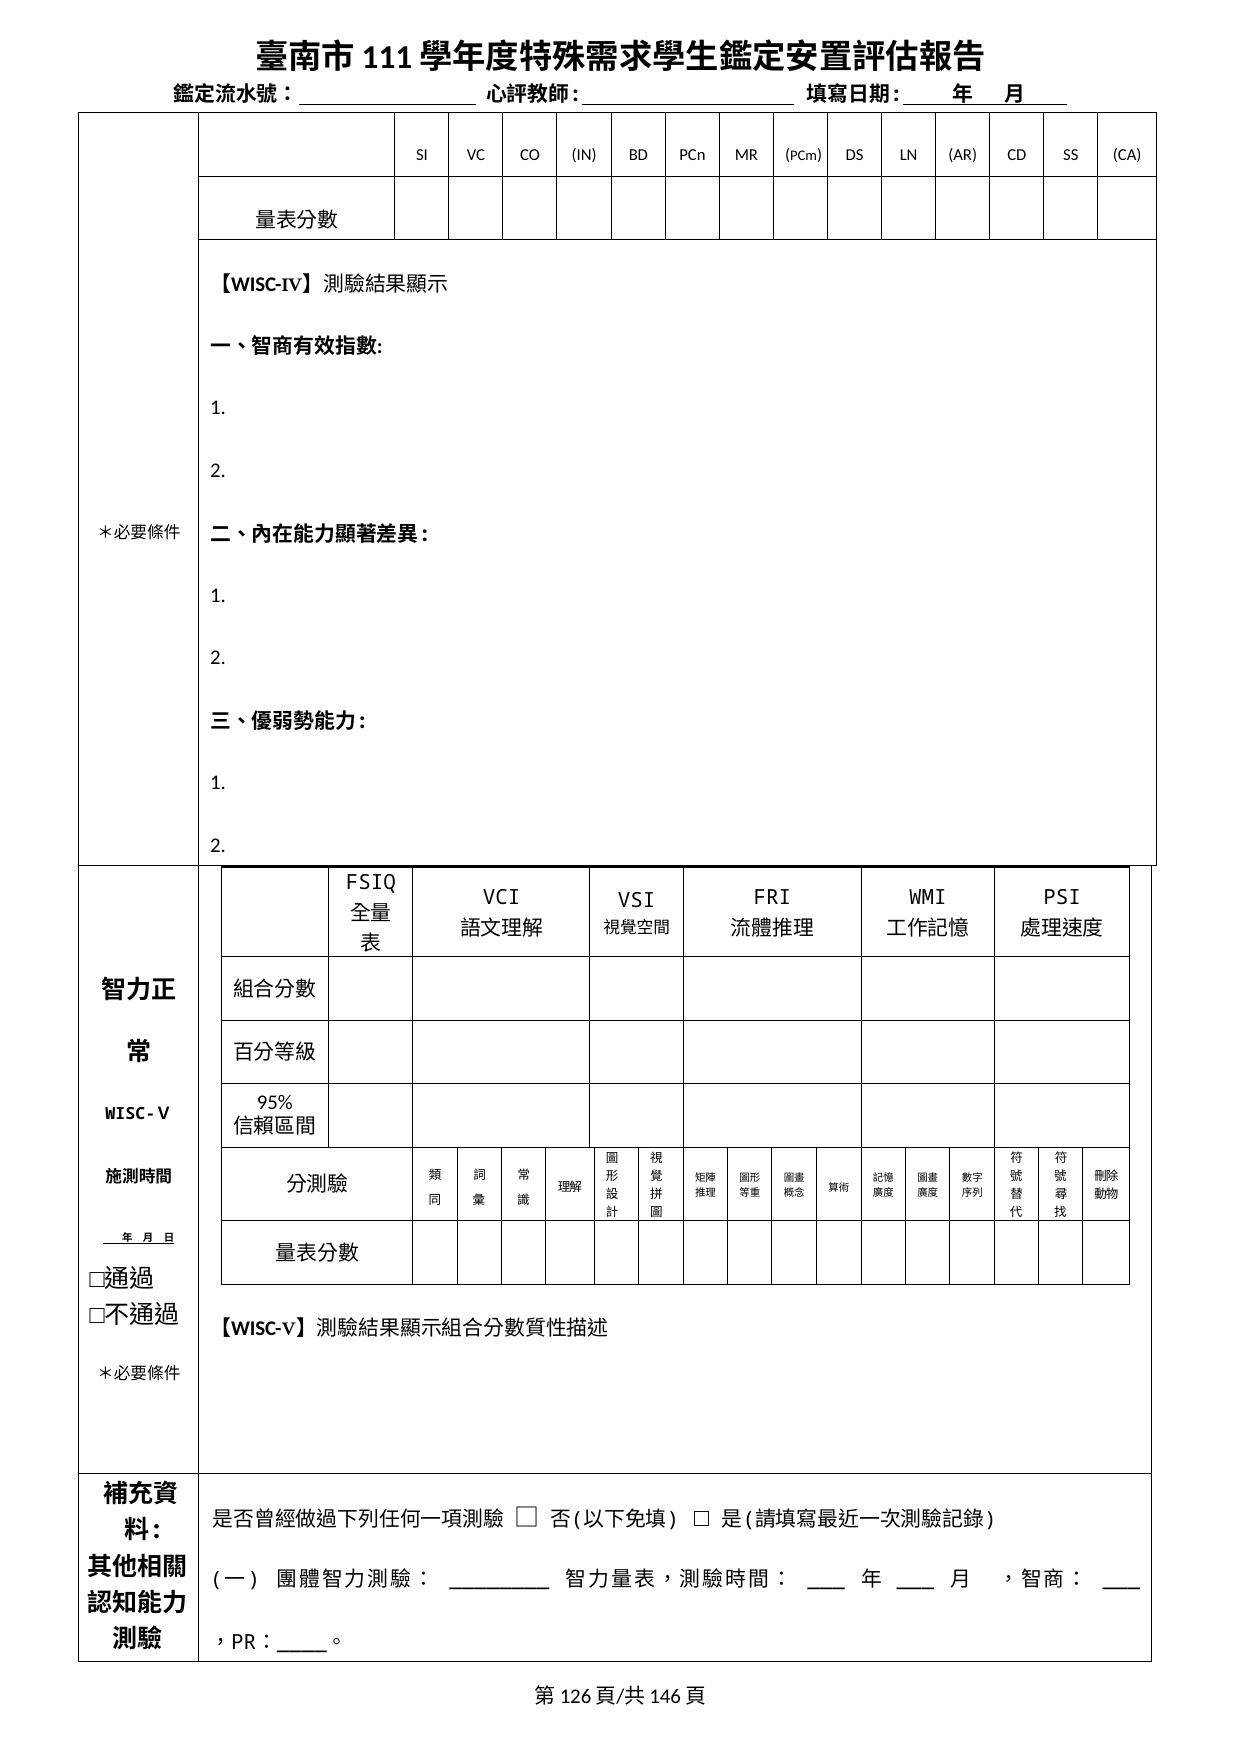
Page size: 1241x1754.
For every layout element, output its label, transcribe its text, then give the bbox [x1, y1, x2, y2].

table_cell [862, 1221, 905, 1284]
table_cell [502, 1221, 545, 1284]
table_cell [666, 177, 719, 239]
table_cell 【WISC-Ⅳ】測驗結果顯示 一、智商有效指數: 1. 2. 二、內在能力顯著差異: 1. 2. 三、優弱勢能力: 1. 2. [199, 240, 1156, 865]
table_cell [413, 1221, 457, 1284]
table_cell [503, 177, 556, 239]
table_header VSI 視覺空間 [590, 868, 683, 956]
table_cell SI [395, 113, 448, 176]
table_cell 圖畫概念 [772, 1148, 816, 1220]
table_cell 量表分數 [222, 1221, 412, 1284]
table_cell [1039, 1221, 1082, 1284]
table_cell [995, 1021, 1129, 1083]
table_cell MR [720, 113, 773, 176]
table_cell VC [449, 113, 502, 176]
table_cell [684, 1221, 727, 1284]
table_cell 類同 [413, 1148, 457, 1220]
table_header [222, 868, 328, 956]
table_cell [329, 957, 412, 1020]
table_header WMI 工作記憶 [862, 868, 994, 956]
table_cell [684, 957, 861, 1020]
table_cell [590, 1021, 683, 1083]
table_cell [557, 177, 611, 239]
table_cell [1157, 112, 1162, 176]
table_cell CO [503, 113, 556, 176]
table_cell 智力正常 WISC-Ｖ 施測時間 年 月 日 □通過 □不通過 ＊必要條件 [79, 866, 198, 1472]
table_cell [1157, 239, 1162, 865]
table_header FSIQ 全量表 [329, 868, 412, 956]
table_cell [329, 1021, 412, 1083]
table_cell (PCm) [774, 113, 827, 176]
table_cell [590, 957, 683, 1020]
table_cell 圖畫廣度 [906, 1148, 949, 1220]
table_cell [1156, 865, 1162, 1472]
table_cell 符號 替代 [995, 1148, 1038, 1220]
table_header FRI 流體推理 [684, 868, 861, 956]
table_cell 矩陣推理 [684, 1148, 727, 1220]
table_cell SS [1044, 113, 1097, 176]
table_cell [413, 1021, 589, 1083]
table_cell CD [990, 113, 1043, 176]
table_cell (CA) [1098, 113, 1156, 176]
table_cell [936, 177, 989, 239]
table_header VCI 語文理解 [413, 868, 589, 956]
table_cell [639, 1221, 683, 1284]
table_cell [1156, 1473, 1162, 1661]
table_cell [1157, 176, 1162, 239]
table_cell 量表分數 [199, 177, 394, 239]
table_cell [590, 1084, 683, 1147]
table_cell [817, 1221, 861, 1284]
table_cell 補充資料: 其他相關認知能力測驗 [79, 1474, 198, 1661]
table_header PSI 處理速度 [995, 868, 1129, 956]
table_cell [995, 1221, 1038, 1284]
table_cell [774, 177, 827, 239]
table_cell [546, 1221, 594, 1284]
table_cell (AR) [936, 113, 989, 176]
table_cell [828, 177, 881, 239]
table_cell [1098, 177, 1156, 239]
table_cell 95% 信賴區間 [222, 1084, 328, 1147]
table_cell [458, 1221, 501, 1284]
table_cell [413, 957, 589, 1020]
table_cell [1152, 1473, 1156, 1661]
table_cell 是否曾經做過下列任何一項測驗 □ 否(以下免填) □ 是(請填寫最近一次測驗記錄) (一) 團體智力測驗： ________ 智力量表，測驗時間： ___ 年 ___ 月 ，智商： ___ ，PR：____。 [199, 1474, 1151, 1661]
table_cell [882, 177, 935, 239]
table_cell [1083, 1221, 1129, 1284]
table_cell 記憶廣度 [862, 1148, 905, 1220]
table_cell [728, 1221, 771, 1284]
table_cell 分測驗 [222, 1148, 412, 1220]
table_cell [413, 1084, 589, 1147]
table_cell [862, 1021, 994, 1083]
table_cell [684, 1021, 861, 1083]
table_cell [720, 177, 773, 239]
table_cell [1152, 866, 1156, 1472]
table_cell [906, 1221, 949, 1284]
table_cell [395, 177, 448, 239]
table_cell [862, 957, 994, 1020]
table_cell 圖形等重 [728, 1148, 771, 1220]
table_cell 算術 [817, 1148, 861, 1220]
table_cell 視覺拼圖 [639, 1148, 683, 1220]
table_cell [595, 1221, 638, 1284]
table_cell (IN) [557, 113, 611, 176]
table_cell 詞彙 [458, 1148, 501, 1220]
table_cell DS [828, 113, 881, 176]
table_cell 百分等級 [222, 1021, 328, 1083]
table_cell [1044, 177, 1097, 239]
table_cell 圖形設計 [595, 1148, 638, 1220]
table_cell BD [612, 113, 665, 176]
table_cell 【WISC-Ⅴ】測驗結果顯示組合分數質性描述 [199, 866, 1151, 1472]
table_cell 理解 [546, 1148, 594, 1220]
table_cell [684, 1084, 861, 1147]
table_cell [862, 1084, 994, 1147]
table_cell 數字序列 [950, 1148, 994, 1220]
table_cell ＊必要條件 [79, 113, 198, 865]
table_cell PCn [666, 113, 719, 176]
table_cell 刪除 動物 [1083, 1148, 1129, 1220]
table_cell LN [882, 113, 935, 176]
table_cell 組合分數 [222, 957, 328, 1020]
table_cell [995, 1084, 1129, 1147]
table_cell 符號 尋找 [1039, 1148, 1082, 1220]
table_cell [199, 113, 394, 176]
table_cell [772, 1221, 816, 1284]
table_cell [449, 177, 502, 239]
table_cell [990, 177, 1043, 239]
table_cell [950, 1221, 994, 1284]
table_cell [612, 177, 665, 239]
table_cell [329, 1084, 412, 1147]
table_cell 常識 [502, 1148, 545, 1220]
table_cell [995, 957, 1129, 1020]
